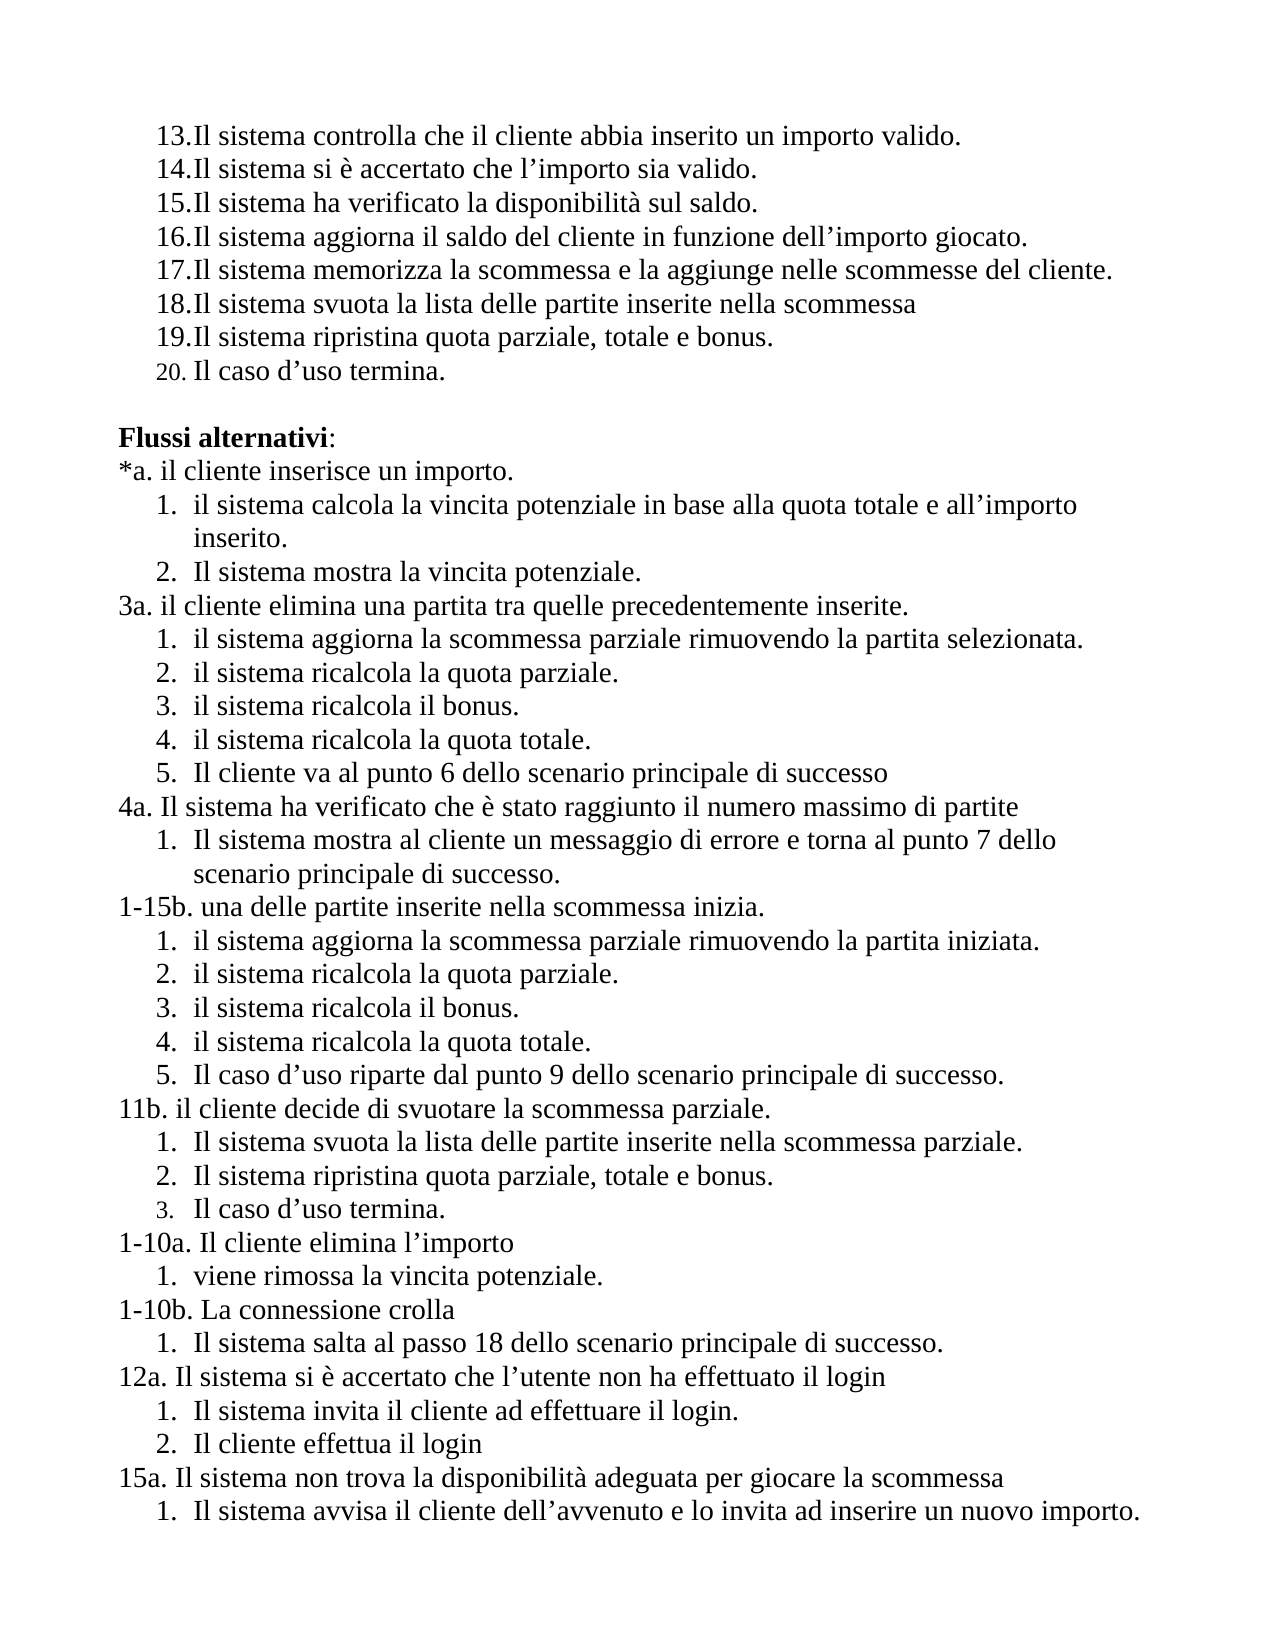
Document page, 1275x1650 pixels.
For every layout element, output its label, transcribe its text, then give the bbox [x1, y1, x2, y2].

list Il sistema mostra al cliente un messaggio di errore e torna al punto 7 dello scenario principale di successo. [156, 822, 1157, 889]
list il sistema ricalcola la quota parziale. [156, 655, 1157, 688]
text 15a. Il sistema non trova la disponibilità adeguata per giocare la scommessa [118, 1460, 1157, 1493]
list Il sistema si è accertato che l’importo sia valido. [156, 152, 1157, 185]
list il sistema ricalcola la quota parziale. [156, 957, 1157, 990]
text 4a. Il sistema ha verificato che è stato raggiunto il numero massimo di partite [118, 789, 1157, 822]
list Il sistema salta al passo 18 dello scenario principale di successo. [156, 1326, 1157, 1359]
list Il caso d’uso termina. [156, 353, 1157, 386]
text 1-10a. Il cliente elimina l’importo [118, 1225, 1157, 1258]
list Il cliente effettua il login [156, 1426, 1157, 1460]
list Il sistema ha verificato la disponibilità sul saldo. [156, 185, 1157, 219]
list il sistema calcola la vincita potenziale in base alla quota totale e all’importo inserito. [156, 487, 1157, 554]
list Il cliente va al punto 6 dello scenario principale di successo [156, 755, 1157, 789]
text 1-10b. La connessione crolla [118, 1292, 1157, 1326]
list Il caso d’uso riparte dal punto 9 dello scenario principale di successo. [156, 1057, 1157, 1091]
text 3a. il cliente elimina una partita tra quelle precedentemente inserite. [118, 588, 1157, 621]
list il sistema ricalcola la quota totale. [156, 1024, 1157, 1057]
list Il sistema ripristina quota parziale, totale e bonus. [156, 1158, 1157, 1191]
list il sistema ricalcola il bonus. [156, 688, 1157, 722]
list il sistema aggiorna la scommessa parziale rimuovendo la partita iniziata. [156, 923, 1157, 957]
list Il sistema aggiorna il saldo del cliente in funzione dell’importo giocato. [156, 219, 1157, 252]
text 12a. Il sistema si è accertato che l’utente non ha effettuato il login [118, 1359, 1157, 1393]
list Il sistema svuota la lista delle partite inserite nella scommessa parziale. [156, 1124, 1157, 1158]
list il sistema aggiorna la scommessa parziale rimuovendo la partita selezionata. [156, 621, 1157, 655]
list Il sistema controlla che il cliente abbia inserito un importo valido. [156, 118, 1157, 152]
list Il sistema svuota la lista delle partite inserite nella scommessa [156, 286, 1157, 319]
list il sistema ricalcola il bonus. [156, 990, 1157, 1024]
list Il sistema invita il cliente ad effettuare il login. [156, 1393, 1157, 1426]
text 11b. il cliente decide di svuotare la scommessa parziale. [118, 1091, 1157, 1124]
text Flussi alternativi: [118, 420, 1157, 453]
list il sistema ricalcola la quota totale. [156, 722, 1157, 755]
list Il sistema memorizza la scommessa e la aggiunge nelle scommesse del cliente. [156, 252, 1157, 286]
list Il sistema mostra la vincita potenziale. [156, 554, 1157, 588]
text 1-15b. una delle partite inserite nella scommessa inizia. [118, 889, 1157, 923]
text *a. il cliente inserisce un importo. [118, 453, 1157, 487]
list viene rimossa la vincita potenziale. [156, 1258, 1157, 1292]
list Il sistema avvisa il cliente dell’avvenuto e lo invita ad inserire un nuovo importo. [156, 1493, 1157, 1527]
list Il sistema ripristina quota parziale, totale e bonus. [156, 319, 1157, 353]
list Il caso d’uso termina. [156, 1191, 1157, 1225]
